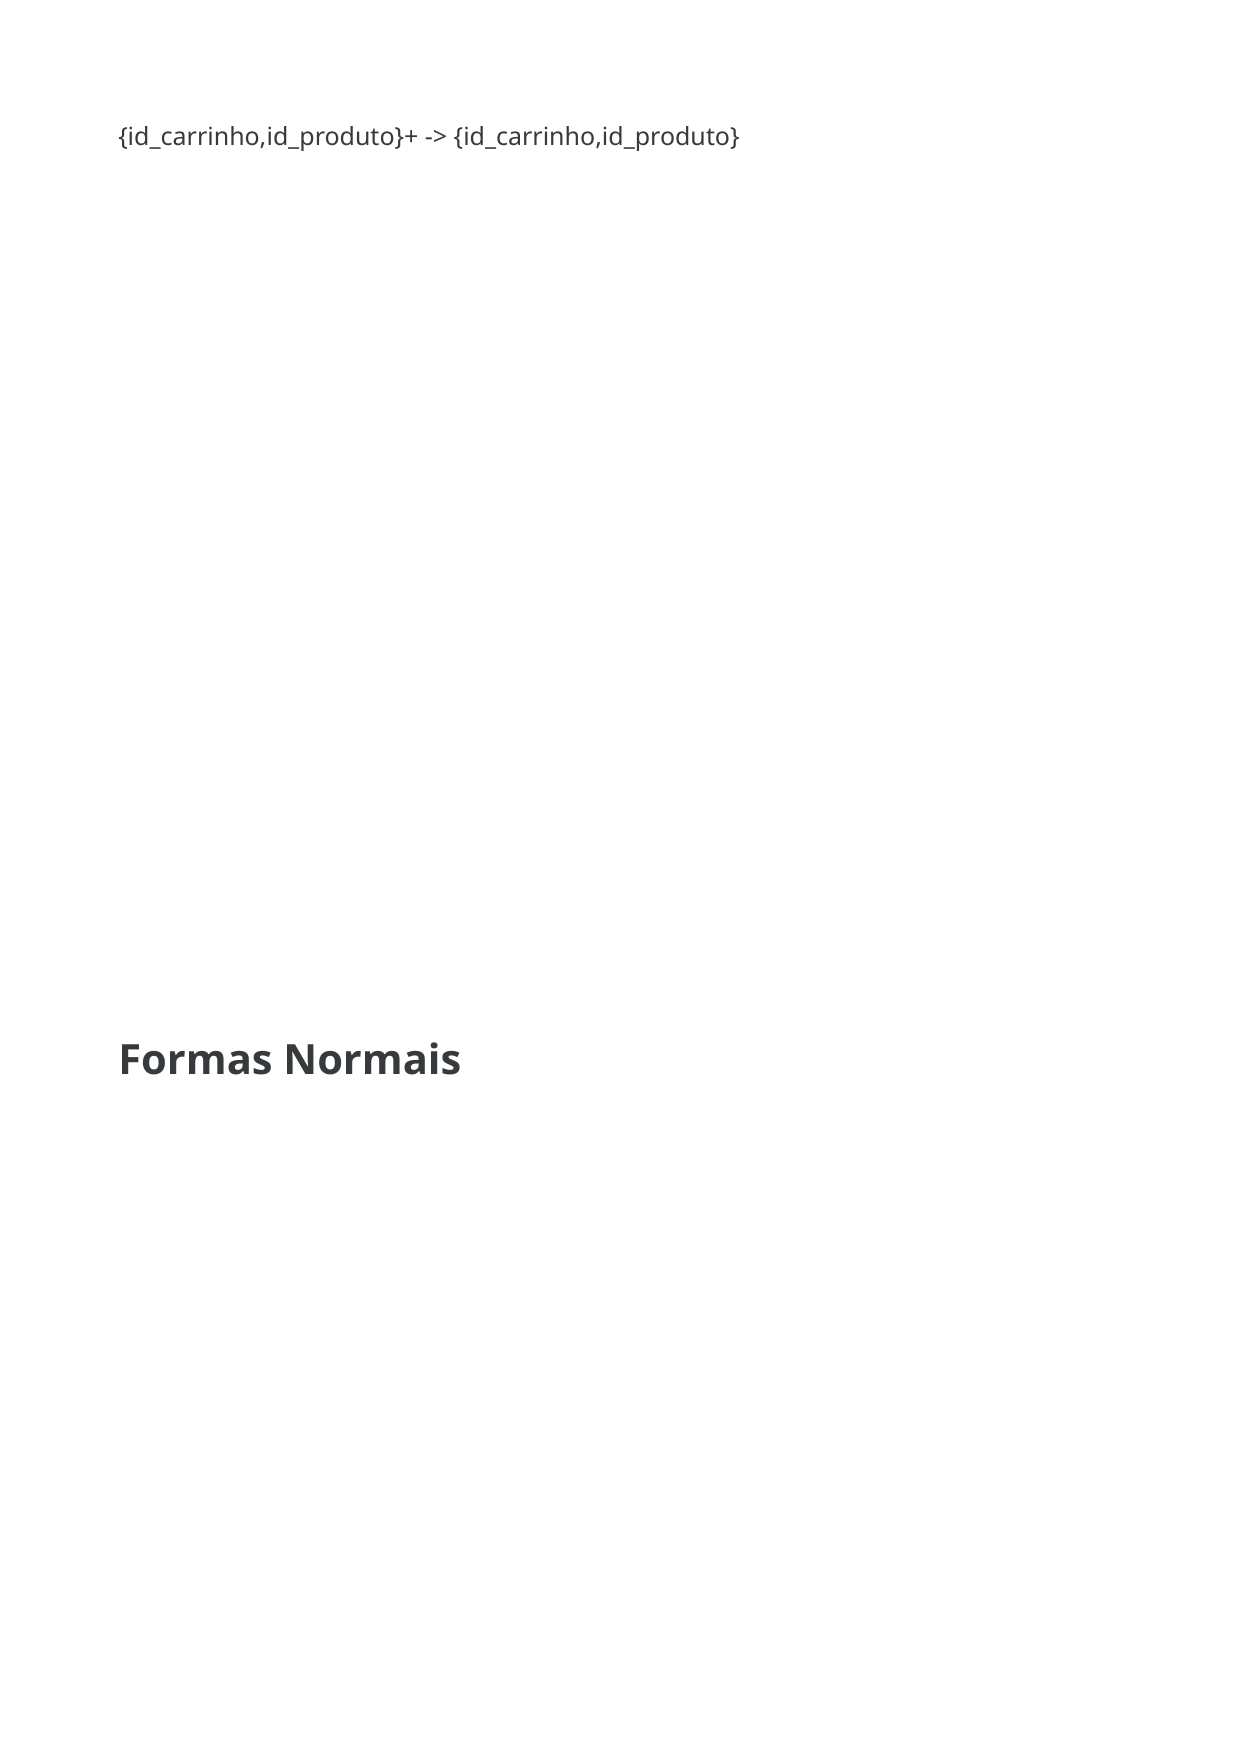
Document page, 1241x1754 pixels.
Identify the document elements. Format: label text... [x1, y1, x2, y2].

text Formas Normais [118, 1030, 1122, 1087]
text {id_carrinho,id_produto}+ -> {id_carrinho,id_produto} [118, 118, 1122, 152]
